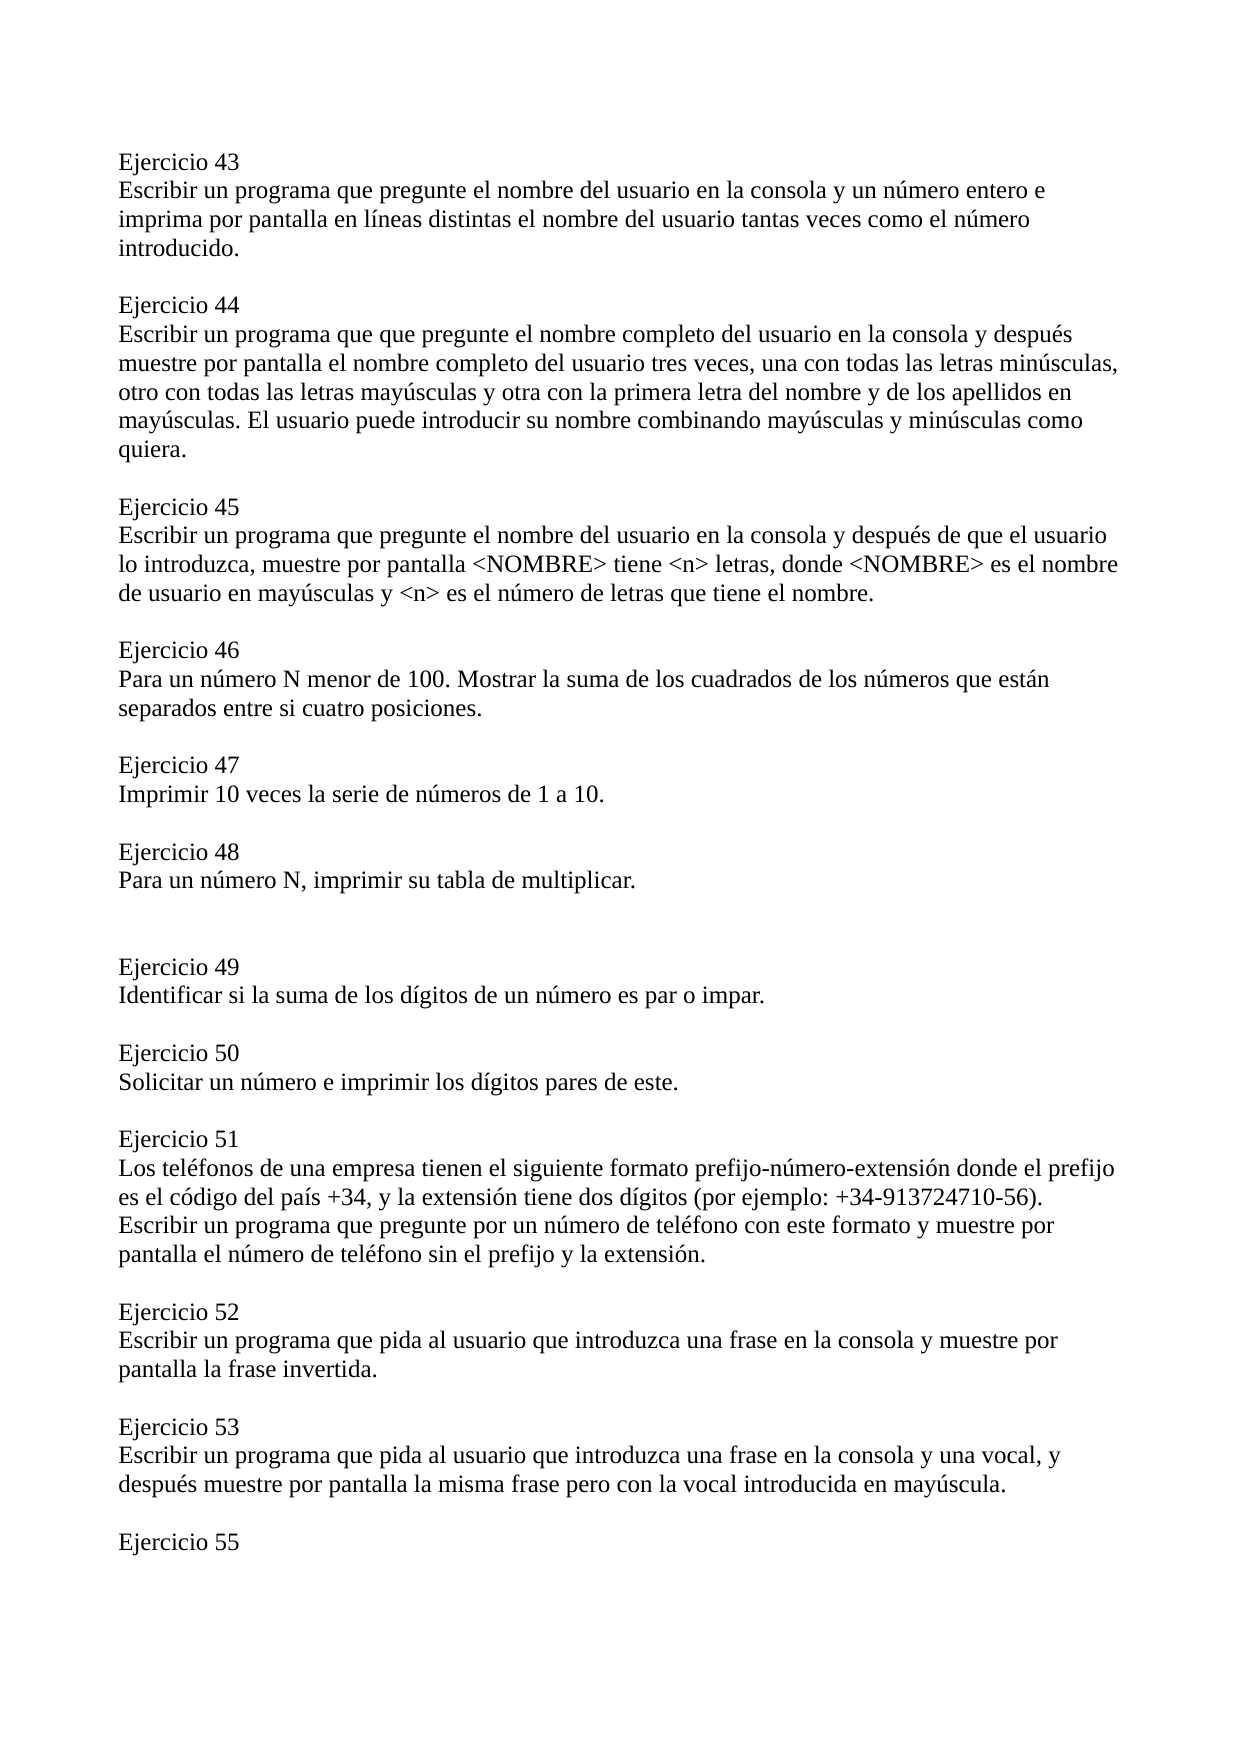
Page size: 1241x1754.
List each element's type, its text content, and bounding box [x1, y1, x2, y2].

text Ejercicio 44 [118, 291, 1122, 319]
text Para un número N, imprimir su tabla de multiplicar. [118, 866, 1122, 894]
text Para un número N menor de 100. Mostrar la suma de los cuadrados de los números que están separados entre si cuatro posiciones. [118, 664, 1122, 722]
text Escribir un programa que que pregunte el nombre completo del usuario en la consola y después muestre por pantalla el nombre completo del usuario tres veces, una con todas las letras minúsculas, otro con todas las letras mayúsculas y otra con la primera letra del nombre y de los apellidos en mayúsculas. El usuario puede introducir su nombre combinando mayúsculas y minúsculas como quiera. [118, 319, 1122, 463]
text Escribir un programa que pregunte el nombre del usuario en la consola y un número entero e imprima por pantalla en líneas distintas el nombre del usuario tantas veces como el número introducido. [118, 176, 1122, 262]
text Solicitar un número e imprimir los dígitos pares de este. [118, 1067, 1122, 1096]
text Escribir un programa que pregunte por un número de teléfono con este formato y muestre por pantalla el número de teléfono sin el prefijo y la extensión. [118, 1211, 1122, 1268]
text Ejercicio 55 [118, 1527, 1122, 1556]
text Escribir un programa que pida al usuario que introduzca una frase en la consola y muestre por pantalla la frase invertida. [118, 1326, 1122, 1383]
text Ejercicio 45 [118, 492, 1122, 521]
text Imprimir 10 veces la serie de números de 1 a 10. [118, 779, 1122, 808]
text Escribir un programa que pida al usuario que introduzca una frase en la consola y una vocal, y después muestre por pantalla la misma frase pero con la vocal introducida en mayúscula. [118, 1441, 1122, 1498]
text Los teléfonos de una empresa tienen el siguiente formato prefijo-número-extensión donde el prefijo es el código del país +34, y la extensión tiene dos dígitos (por ejemplo: +34-913724710-56). [118, 1153, 1122, 1211]
text Ejercicio 48 [118, 837, 1122, 866]
text Ejercicio 43 [118, 147, 1122, 176]
text Ejercicio 53 [118, 1412, 1122, 1441]
text Ejercicio 52 [118, 1297, 1122, 1326]
text Ejercicio 51 [118, 1124, 1122, 1153]
text Ejercicio 47 [118, 751, 1122, 779]
text Escribir un programa que pregunte el nombre del usuario en la consola y después de que el usuario lo introduzca, muestre por pantalla <NOMBRE> tiene <n> letras, donde <NOMBRE> es el nombre de usuario en mayúsculas y <n> es el número de letras que tiene el nombre. [118, 521, 1122, 607]
text Ejercicio 50 [118, 1038, 1122, 1067]
text Identificar si la suma de los dígitos de un número es par o impar. [118, 981, 1122, 1009]
text Ejercicio 46 [118, 636, 1122, 664]
text Ejercicio 49 [118, 952, 1122, 981]
